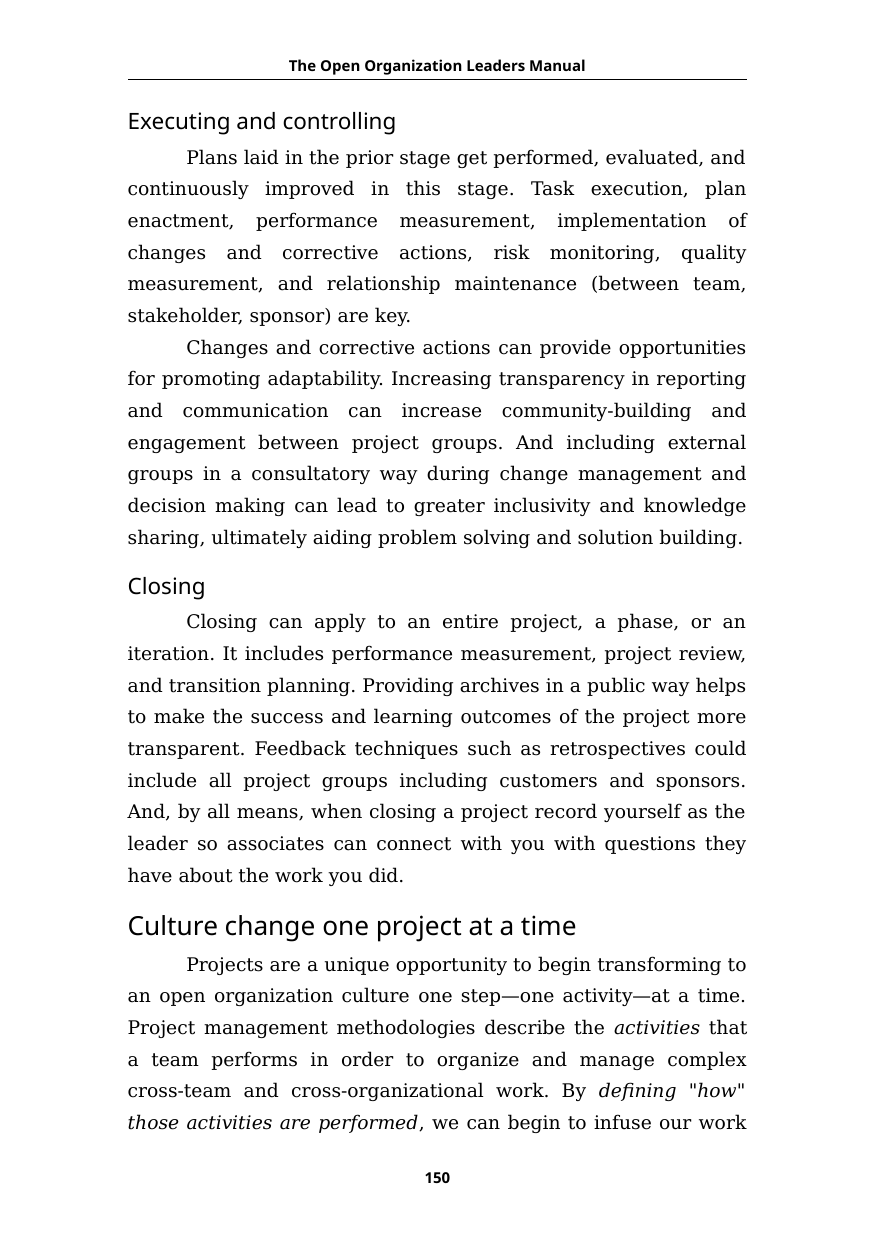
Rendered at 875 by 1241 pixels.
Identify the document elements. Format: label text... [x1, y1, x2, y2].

subtitle Closing [127, 573, 747, 599]
subtitle Executing and controlling [127, 109, 747, 135]
subtitle Culture change one project at a time [127, 911, 747, 941]
text Projects are a unique opportunity to begin transforming to an open organization culture one step—one activity—at a time. Project management methodologies describe the activities that a team performs in order to organize and manage complex cross-team and cross-organizational work. By defining "how" those activities are performed, we can begin to infuse our work [127, 954, 747, 1134]
text Plans laid in the prior stage get performed, evaluated, and continuously improved in this stage. Task execution, plan enactment, performance measurement, implementation of changes and corrective actions, risk monitoring, quality measurement, and relationship maintenance (between team, stakeholder, sponsor) are key. [127, 147, 747, 327]
text Closing can apply to an entire project, a phase, or an iteration. It includes performance measurement, project review, and transition planning. Providing archives in a public way helps to make the success and learning outcomes of the project more transparent. Feedback techniques such as retrospectives could include all project groups including customers and sponsors. And, by all means, when closing a project record yourself as the leader so associates can connect with you with questions they have about the work you did. [127, 611, 747, 886]
text Changes and corrective actions can provide opportunities for promoting adaptability. Increasing transparency in reporting and communication can increase community-building and engagement between project groups. And including external groups in a consultatory way during change management and decision making can lead to greater inclusivity and knowledge sharing, ultimately aiding problem solving and solution building. [127, 337, 747, 548]
